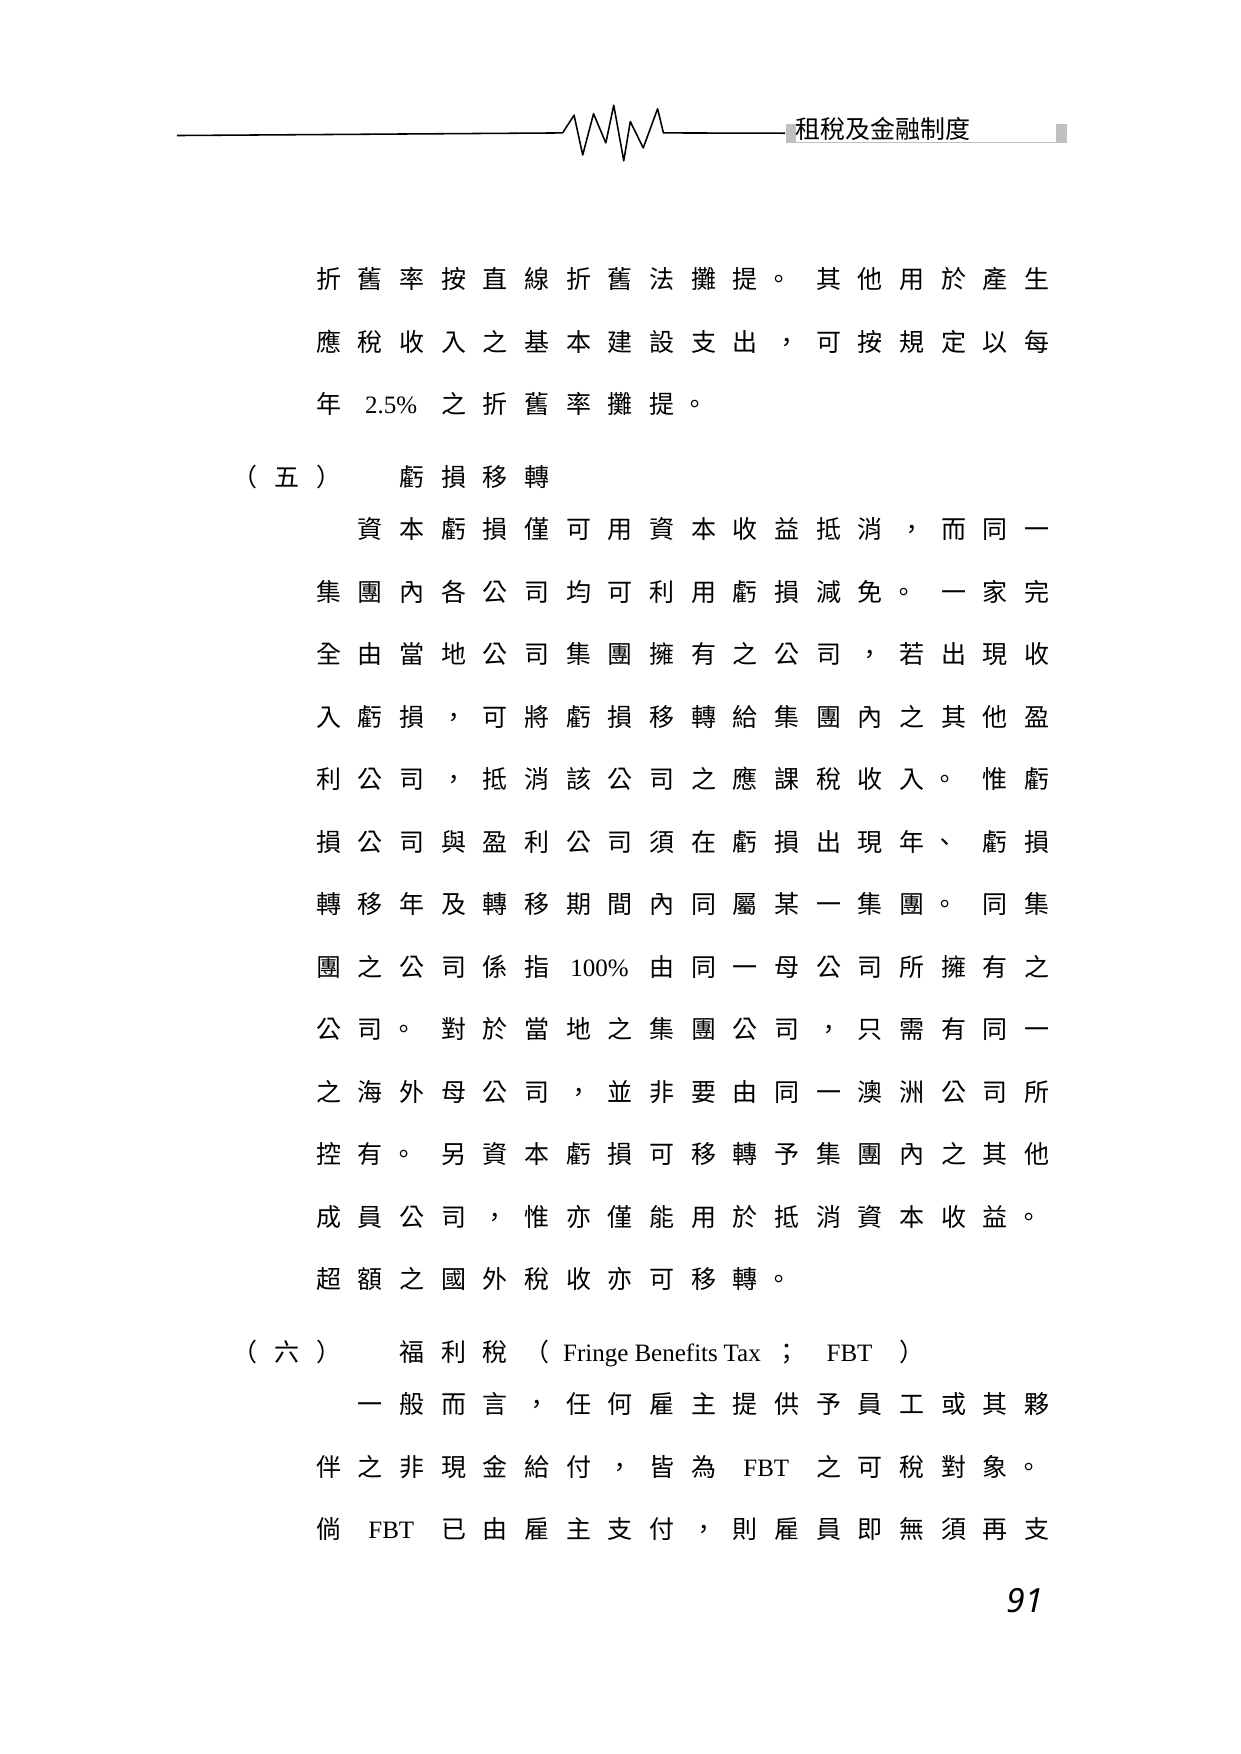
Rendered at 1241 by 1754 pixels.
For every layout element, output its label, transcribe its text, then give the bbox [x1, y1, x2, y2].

text 一般而言，任何雇主提供予員工或其夥伴之非現金給付，皆為FBT之可稅對象。倘FBT已由雇主支付，則雇員即無須再支付該稅項。 [281, 1361, 1058, 1549]
subtitle （五） 虧損移轉 [207, 424, 1058, 486]
text 折舊率按直線折舊法攤提。其他用於產生應稅收入之基本建設支出，可按規定以每年2.5%之折舊率攤提。 [281, 236, 1058, 424]
text 資本虧損僅可用資本收益抵消，而同一集團內各公司均可利用虧損減免。一家完全由當地公司集團擁有之公司，若出現收入虧損，可將虧損移轉給集團內之其他盈利公司，抵消該公司之應課稅收入。惟虧損公司與盈利公司須在虧損出現年、虧損轉移年及轉移期間內同屬某一集團。同集團之公司係指100%由同一母公司所擁有之公司。對於當地之集團公司，只需有同一之海外母公司，並非要由同一澳洲公司所控有。另資本虧損可移轉予集團內之其他成員公司，惟亦僅能用於抵消資本收益。超額之國外稅收亦可移轉。 [281, 486, 1058, 1299]
subtitle （六） 福利稅（Fringe Benefits Tax；FBT） [207, 1299, 1058, 1361]
